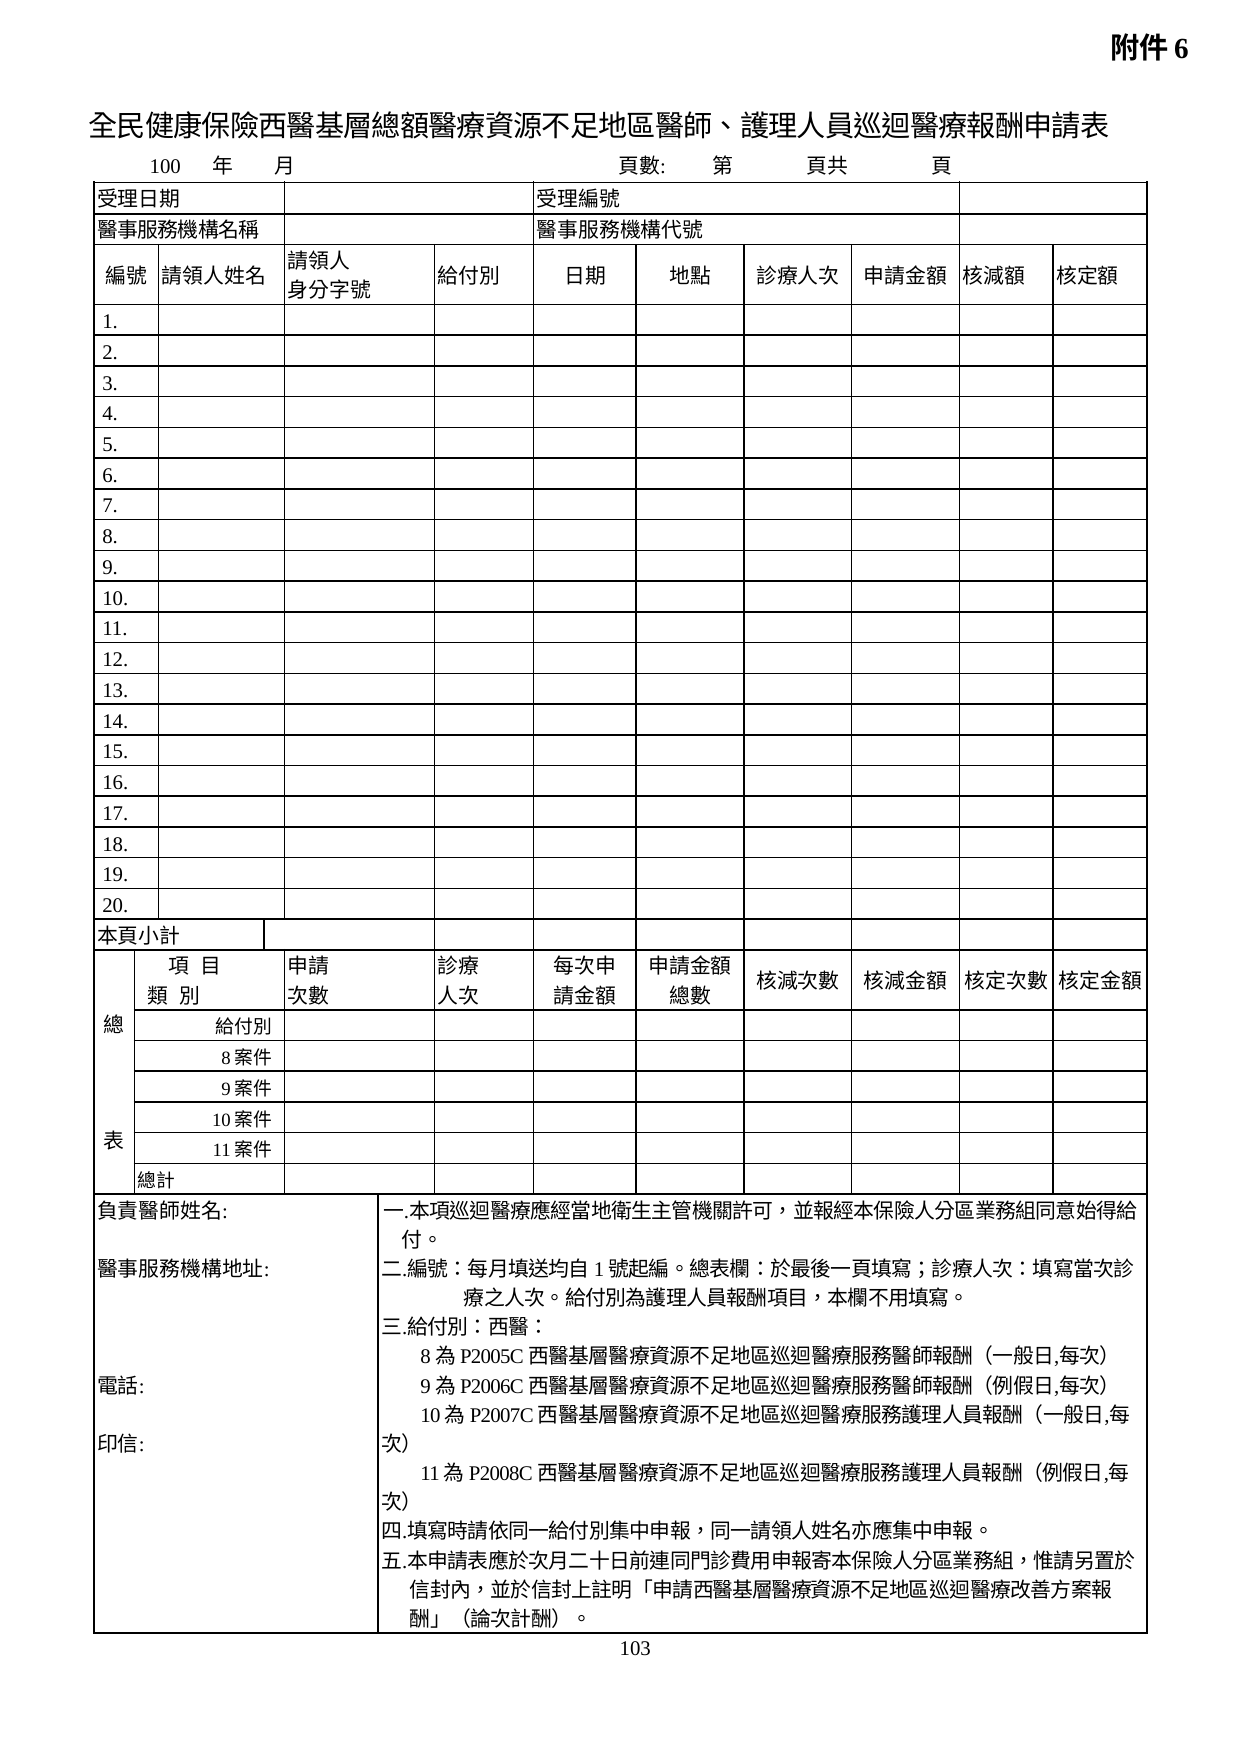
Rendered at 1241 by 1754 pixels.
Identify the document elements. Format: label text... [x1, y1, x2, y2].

table_cell [1054, 459, 1146, 488]
table_cell [960, 428, 1052, 457]
table_cell [852, 736, 959, 764]
table_cell [852, 1072, 959, 1101]
table_cell [637, 1103, 743, 1132]
table_cell [534, 1072, 635, 1101]
table_cell [637, 428, 743, 457]
table_cell [285, 428, 434, 457]
table_cell 請領人 身分字號 [285, 245, 434, 304]
table_cell [159, 490, 284, 519]
table_cell [159, 766, 284, 795]
table_cell [159, 520, 284, 549]
table_cell [637, 1011, 743, 1039]
table_cell [852, 643, 959, 672]
table_cell 10案件 [135, 1103, 284, 1132]
table_cell 給付別 [435, 245, 533, 304]
table_cell [285, 367, 434, 396]
table_cell [435, 736, 533, 764]
table_cell 總 表 [95, 951, 134, 1193]
table_cell [852, 551, 959, 580]
table_cell [435, 766, 533, 795]
table_cell [852, 1103, 959, 1132]
table_cell [745, 367, 851, 396]
table_cell [285, 1133, 434, 1162]
table_cell [1054, 613, 1146, 642]
table_cell [285, 582, 434, 611]
table_cell [159, 889, 284, 918]
table_cell [1054, 1011, 1146, 1039]
table_cell [285, 305, 434, 334]
table_cell 一.本項巡迴醫療應經當地衛生主管機關許可，並報經本保險人分區業務組同意始得給付。 二.編號：每月填送均自1號起編。總表欄：於最後一頁填寫；診療人次：填寫當次診療之人次。給付別為護理人員報酬項目，本欄不用填寫。 三.給付別：西醫： 8為P2005C西醫基層醫療資源不足地區巡迴醫療服務醫師報酬（一般日,每次） 9為P2006C西醫基層醫療資源不足地區巡迴醫療服務醫師報酬（例假日,每次） 10為P2007C西醫基層醫療資源不足地區巡迴醫療服務護理人員報酬（一般日,每次） 11為P2008C西醫基層醫療資源不足地區巡迴醫療服務護理人員報酬（例假日,每次） 四.填寫時請依同一給付別集中申報，同一請領人姓名亦應集中申報。 五.本申請表應於次月二十日前連同門診費用申報寄本保險人分區業務組，惟請另置於信封內，並於信封上註明「申請西醫基層醫療資源不足地區巡迴醫療改善方案報酬」（論次計酬）。 [379, 1195, 1146, 1632]
table_cell [435, 367, 533, 396]
table_cell 給付別 [135, 1011, 284, 1039]
table_cell 8案件 [135, 1041, 284, 1070]
table_cell [435, 1164, 533, 1193]
table_cell 核定金額 [1054, 951, 1146, 1009]
text 附件6 [1110, 24, 1189, 67]
table_cell [637, 613, 743, 642]
table_cell [637, 367, 743, 396]
table_cell [960, 674, 1052, 703]
table_cell [1054, 736, 1146, 764]
table_cell [637, 397, 743, 427]
table_cell [745, 428, 851, 457]
table_cell [745, 797, 851, 826]
table_cell 19. [95, 858, 158, 887]
table_cell [1054, 1072, 1146, 1101]
table_cell [745, 766, 851, 795]
table_cell [637, 1164, 743, 1193]
table_cell 18. [95, 828, 158, 857]
table_cell 16. [95, 766, 158, 795]
table_cell [852, 705, 959, 734]
table_cell [159, 674, 284, 703]
table_cell 13. [95, 674, 158, 703]
table_cell [285, 215, 533, 244]
table_cell [960, 1164, 1052, 1193]
table_cell 9. [95, 551, 158, 580]
table_cell [159, 459, 284, 488]
table_cell [435, 1103, 533, 1132]
table_cell [745, 1072, 851, 1101]
table_cell [435, 674, 533, 703]
table_cell [745, 520, 851, 549]
table_header [960, 183, 1146, 213]
table_cell [534, 1041, 635, 1070]
table_cell [534, 1011, 635, 1039]
table_cell [285, 490, 434, 519]
table_cell [960, 736, 1052, 764]
table_cell [534, 336, 635, 365]
table_header 受理編號 [534, 183, 959, 213]
table_cell [1054, 797, 1146, 826]
table_cell [1054, 920, 1146, 949]
table_cell [960, 920, 1052, 949]
table_cell [435, 613, 533, 642]
table_cell 編號 [95, 245, 158, 304]
table_cell [1054, 889, 1146, 918]
table_cell [285, 1103, 434, 1132]
table_cell [534, 551, 635, 580]
table_cell [159, 736, 284, 764]
table_cell [159, 397, 284, 427]
table_cell [637, 736, 743, 764]
table_cell 6. [95, 459, 158, 488]
table_cell [285, 1164, 434, 1193]
table_cell 10. [95, 582, 158, 611]
table_cell [960, 336, 1052, 365]
table_cell [534, 397, 635, 427]
text 全民健康保險西醫基層總額醫療資源不足地區醫師、護理人員巡迴醫療報酬申請表 [24, 113, 1152, 142]
table_cell [852, 490, 959, 519]
table_cell [745, 1133, 851, 1162]
table_cell [745, 705, 851, 734]
table_cell [285, 736, 434, 764]
table_cell [852, 520, 959, 549]
table_cell [960, 520, 1052, 549]
table_cell [435, 520, 533, 549]
table_cell [285, 858, 434, 887]
table_cell [1054, 582, 1146, 611]
table_cell [745, 1041, 851, 1070]
table_cell [1054, 428, 1146, 457]
table_cell [852, 336, 959, 365]
table_cell [1054, 551, 1146, 580]
table_cell [852, 397, 959, 427]
table_cell [435, 1133, 533, 1162]
table_cell [852, 828, 959, 857]
table_cell [637, 551, 743, 580]
table_cell [1054, 766, 1146, 795]
table_cell [1054, 1164, 1146, 1193]
table_cell [852, 889, 959, 918]
table_cell [960, 1133, 1052, 1162]
table_cell [960, 613, 1052, 642]
table_cell [534, 889, 635, 918]
table_cell [960, 1011, 1052, 1039]
table_cell 日期 [534, 245, 635, 304]
table_cell [534, 920, 635, 949]
table_cell [435, 1011, 533, 1039]
table_cell [1054, 1133, 1146, 1162]
table_cell [1054, 674, 1146, 703]
table_cell [960, 1103, 1052, 1132]
table_cell [435, 705, 533, 734]
table_cell 核減次數 [745, 951, 851, 1009]
table_cell [852, 766, 959, 795]
table_cell [534, 643, 635, 672]
table_cell [435, 889, 533, 918]
table_cell [1054, 490, 1146, 519]
table_cell [1054, 1041, 1146, 1070]
table_cell [534, 305, 635, 334]
table_cell [534, 797, 635, 826]
table_cell [285, 459, 434, 488]
table_cell 申請 次數 [285, 951, 434, 1009]
table_cell [745, 643, 851, 672]
table_cell [1054, 643, 1146, 672]
table_cell [852, 459, 959, 488]
table_cell [534, 828, 635, 857]
table_cell [435, 643, 533, 672]
table_cell [637, 705, 743, 734]
table_cell [435, 1041, 533, 1070]
table_cell [852, 797, 959, 826]
table_cell [745, 1103, 851, 1132]
table_cell [637, 889, 743, 918]
table_cell [285, 520, 434, 549]
table_cell [960, 889, 1052, 918]
table_cell [852, 582, 959, 611]
table_cell [745, 674, 851, 703]
table_cell [285, 766, 434, 795]
table_cell [285, 336, 434, 365]
table_cell [534, 1164, 635, 1193]
table_cell 核定額 [1054, 245, 1146, 304]
table_cell [1054, 367, 1146, 396]
table_cell 11案件 [135, 1133, 284, 1162]
table_cell [637, 828, 743, 857]
table_cell 2. [95, 336, 158, 365]
table_cell [435, 397, 533, 427]
table_cell [435, 920, 533, 949]
table_cell [637, 582, 743, 611]
table_cell [745, 551, 851, 580]
table_cell [637, 520, 743, 549]
table_cell [852, 1041, 959, 1070]
table_cell [159, 551, 284, 580]
table_cell [285, 889, 434, 918]
table_cell [1054, 1103, 1146, 1132]
table_cell [285, 674, 434, 703]
table_cell [637, 674, 743, 703]
table_cell [435, 428, 533, 457]
table_cell 請領人姓名 [159, 245, 284, 304]
table_cell [745, 490, 851, 519]
table_cell [435, 490, 533, 519]
table_cell 地點 [637, 245, 743, 304]
table_cell 核定次數 [960, 951, 1052, 1009]
table_cell 醫事服務機構名稱 [95, 215, 284, 244]
table_cell [534, 736, 635, 764]
table_cell [159, 705, 284, 734]
table_cell [534, 520, 635, 549]
table_cell [960, 367, 1052, 396]
table_cell [285, 613, 434, 642]
table_cell [745, 613, 851, 642]
table_cell [285, 1072, 434, 1101]
table_cell [745, 336, 851, 365]
table_cell [159, 643, 284, 672]
table_cell [745, 1011, 851, 1039]
table_cell [435, 551, 533, 580]
table_cell [960, 490, 1052, 519]
table_cell [960, 766, 1052, 795]
table_cell [285, 1041, 434, 1070]
table_cell [534, 490, 635, 519]
table_cell 本頁小計 [95, 920, 263, 949]
table_cell 診療 人次 [435, 951, 533, 1009]
table_cell [637, 336, 743, 365]
table_cell [285, 828, 434, 857]
table_cell [852, 613, 959, 642]
table_cell [159, 613, 284, 642]
table_cell [852, 920, 959, 949]
table_cell [435, 828, 533, 857]
table_header 受理日期 [95, 183, 284, 213]
table_cell [960, 1041, 1052, 1070]
table_cell [159, 797, 284, 826]
table_cell 項 目 類 別 [135, 951, 284, 1009]
table_cell [435, 582, 533, 611]
table_header [285, 183, 533, 213]
table_cell [159, 858, 284, 887]
table_cell [435, 459, 533, 488]
table_cell [534, 705, 635, 734]
table_cell 1. [95, 305, 158, 334]
table_cell [1054, 520, 1146, 549]
table_cell [534, 674, 635, 703]
table_cell [637, 797, 743, 826]
table_cell [745, 889, 851, 918]
table_cell [960, 1072, 1052, 1101]
table_cell [435, 797, 533, 826]
table_cell 14. [95, 705, 158, 734]
table_cell [285, 705, 434, 734]
table_cell 15. [95, 736, 158, 764]
table_cell [435, 336, 533, 365]
table_cell 診療人次 [745, 245, 851, 304]
table_cell 3. [95, 367, 158, 396]
table_cell [745, 459, 851, 488]
table_cell [159, 828, 284, 857]
table_cell 每次申 請金額 [534, 951, 635, 1009]
table_cell 20. [95, 889, 158, 918]
table_cell 負責醫師姓名: 醫事服務機構地址: 電話: 印信: [95, 1195, 377, 1632]
table_cell [1054, 858, 1146, 887]
table_cell 17. [95, 797, 158, 826]
table_cell [285, 797, 434, 826]
table_cell [960, 397, 1052, 427]
table_cell 申請金額 總數 [637, 951, 743, 1009]
table_cell 申請金額 [852, 245, 959, 304]
table_cell [960, 459, 1052, 488]
table_cell [637, 1041, 743, 1070]
table_cell [745, 920, 851, 949]
table_cell [852, 305, 959, 334]
table_cell [745, 305, 851, 334]
table_cell [745, 397, 851, 427]
table_cell [1054, 305, 1146, 334]
table_cell 4. [95, 397, 158, 427]
table_cell [852, 1011, 959, 1039]
table_cell [435, 305, 533, 334]
table_cell [745, 828, 851, 857]
table_cell [1054, 336, 1146, 365]
table_cell [159, 367, 284, 396]
table_cell [852, 858, 959, 887]
table_cell 12. [95, 643, 158, 672]
table_cell 5. [95, 428, 158, 457]
table_cell [534, 459, 635, 488]
table_cell 11. [95, 613, 158, 642]
text [1095, 17, 1204, 89]
table_cell [960, 797, 1052, 826]
table_cell 總計 [135, 1164, 284, 1193]
table_cell [534, 582, 635, 611]
table_cell [285, 397, 434, 427]
table_cell [1054, 828, 1146, 857]
table_cell [960, 551, 1052, 580]
table_cell [745, 858, 851, 887]
table_cell [435, 858, 533, 887]
table_cell [285, 643, 434, 672]
table_cell 核減金額 [852, 951, 959, 1009]
table_cell [960, 705, 1052, 734]
table_cell [852, 1133, 959, 1162]
table_cell [265, 920, 434, 949]
table_cell 8. [95, 520, 158, 549]
table_cell 醫事服務機構代號 [534, 215, 959, 244]
table_cell [637, 490, 743, 519]
table_cell [534, 858, 635, 887]
table_cell [285, 1011, 434, 1039]
table_cell [534, 1103, 635, 1132]
table_cell [637, 920, 743, 949]
table_cell 9案件 [135, 1072, 284, 1101]
table_cell [159, 428, 284, 457]
table_cell [637, 459, 743, 488]
table_cell [637, 858, 743, 887]
table_cell [534, 367, 635, 396]
table_cell [1054, 705, 1146, 734]
text 100 年 月 頁數: 第 頁共 頁 [118, 142, 1152, 181]
table_cell [852, 674, 959, 703]
table_cell [852, 1164, 959, 1193]
table_cell [960, 582, 1052, 611]
table_cell [534, 613, 635, 642]
table_cell [745, 1164, 851, 1193]
table_cell [745, 582, 851, 611]
table_cell [534, 1133, 635, 1162]
table_cell [159, 305, 284, 334]
table_cell [960, 643, 1052, 672]
table_cell [960, 215, 1146, 244]
table_cell [637, 766, 743, 795]
table_cell [285, 551, 434, 580]
table_cell [159, 336, 284, 365]
table_cell [435, 1072, 533, 1101]
table_cell [852, 428, 959, 457]
table_cell [960, 828, 1052, 857]
table_cell [534, 766, 635, 795]
table_cell [852, 367, 959, 396]
table_cell 核減額 [960, 245, 1052, 304]
table_cell [637, 1072, 743, 1101]
table_cell [1054, 397, 1146, 427]
table_cell [960, 305, 1052, 334]
table_cell [159, 582, 284, 611]
table_cell [534, 428, 635, 457]
table_cell 7. [95, 490, 158, 519]
table_cell [637, 643, 743, 672]
table_cell [745, 736, 851, 764]
table_cell [960, 858, 1052, 887]
table_cell [637, 1133, 743, 1162]
table_cell [637, 305, 743, 334]
